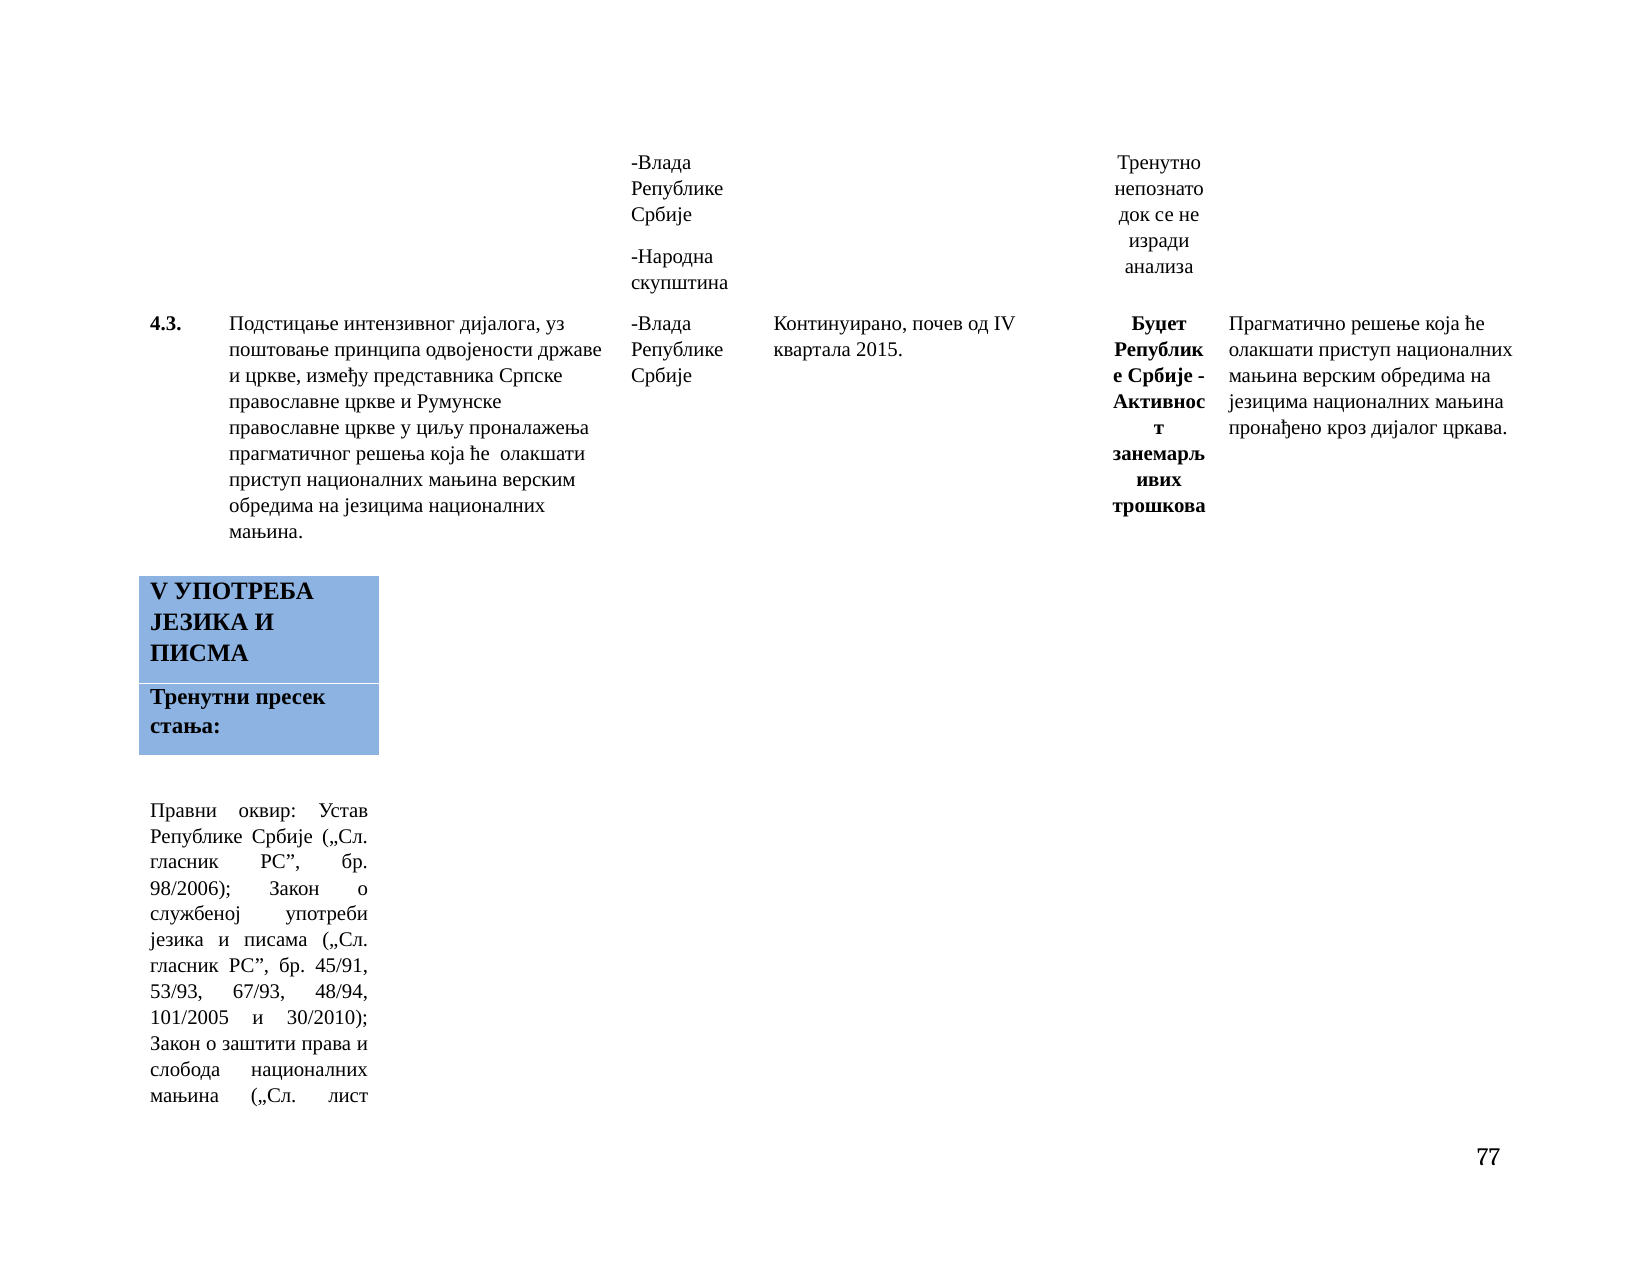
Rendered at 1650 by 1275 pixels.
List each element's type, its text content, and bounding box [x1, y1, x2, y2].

table_cell Тренутно непознато док се не изради анализа [1101, 150, 1217, 311]
table_cell [762, 150, 1101, 311]
table_cell -Влада Републике Србије -Народна скупштина [620, 150, 762, 311]
table_cell Правни оквир: Устав Републике Србије („Сл. гласник РС”, бр. 98/2006); Закон о службеној употреби језика и писама („Сл. гласник РС”, бр. 45/91, 53/93, 67/93, 48/94, 101/2005 и 30/2010); Закон о заштити права и слобода националних мањина („Сл. лист [139, 755, 379, 1107]
table_cell [139, 150, 218, 311]
table_cell Прагматично решење која ће олакшати приступ националних мањина верским обредима на језицима националних мањина пронађено кроз дијалог цркава. [1217, 311, 1582, 576]
table_cell Континуирано, почев од IV квартала 2015. [762, 311, 1101, 576]
table_cell [1217, 150, 1582, 311]
table_cell Тренутни пресек стања: [139, 684, 379, 755]
table_cell Буџет Републике Србије - Активност занемарљивих трошкова [1101, 311, 1217, 576]
table_cell -Влада Републике Србије [620, 311, 762, 576]
table_cell Подстицање интензивног дијалога, уз поштовање принципа одвојености државе и цркве, између представника Српске православне цркве и Румунске православне цркве у циљу проналажења прагматичног решења која ће олакшати приступ националних мањина верским обредима на језицима националних мањина. [218, 311, 619, 576]
table_cell V УПОТРЕБА ЈЕЗИКА И ПИСМА [139, 576, 379, 683]
table_cell [218, 150, 619, 311]
table_cell 4.3. [139, 311, 218, 576]
